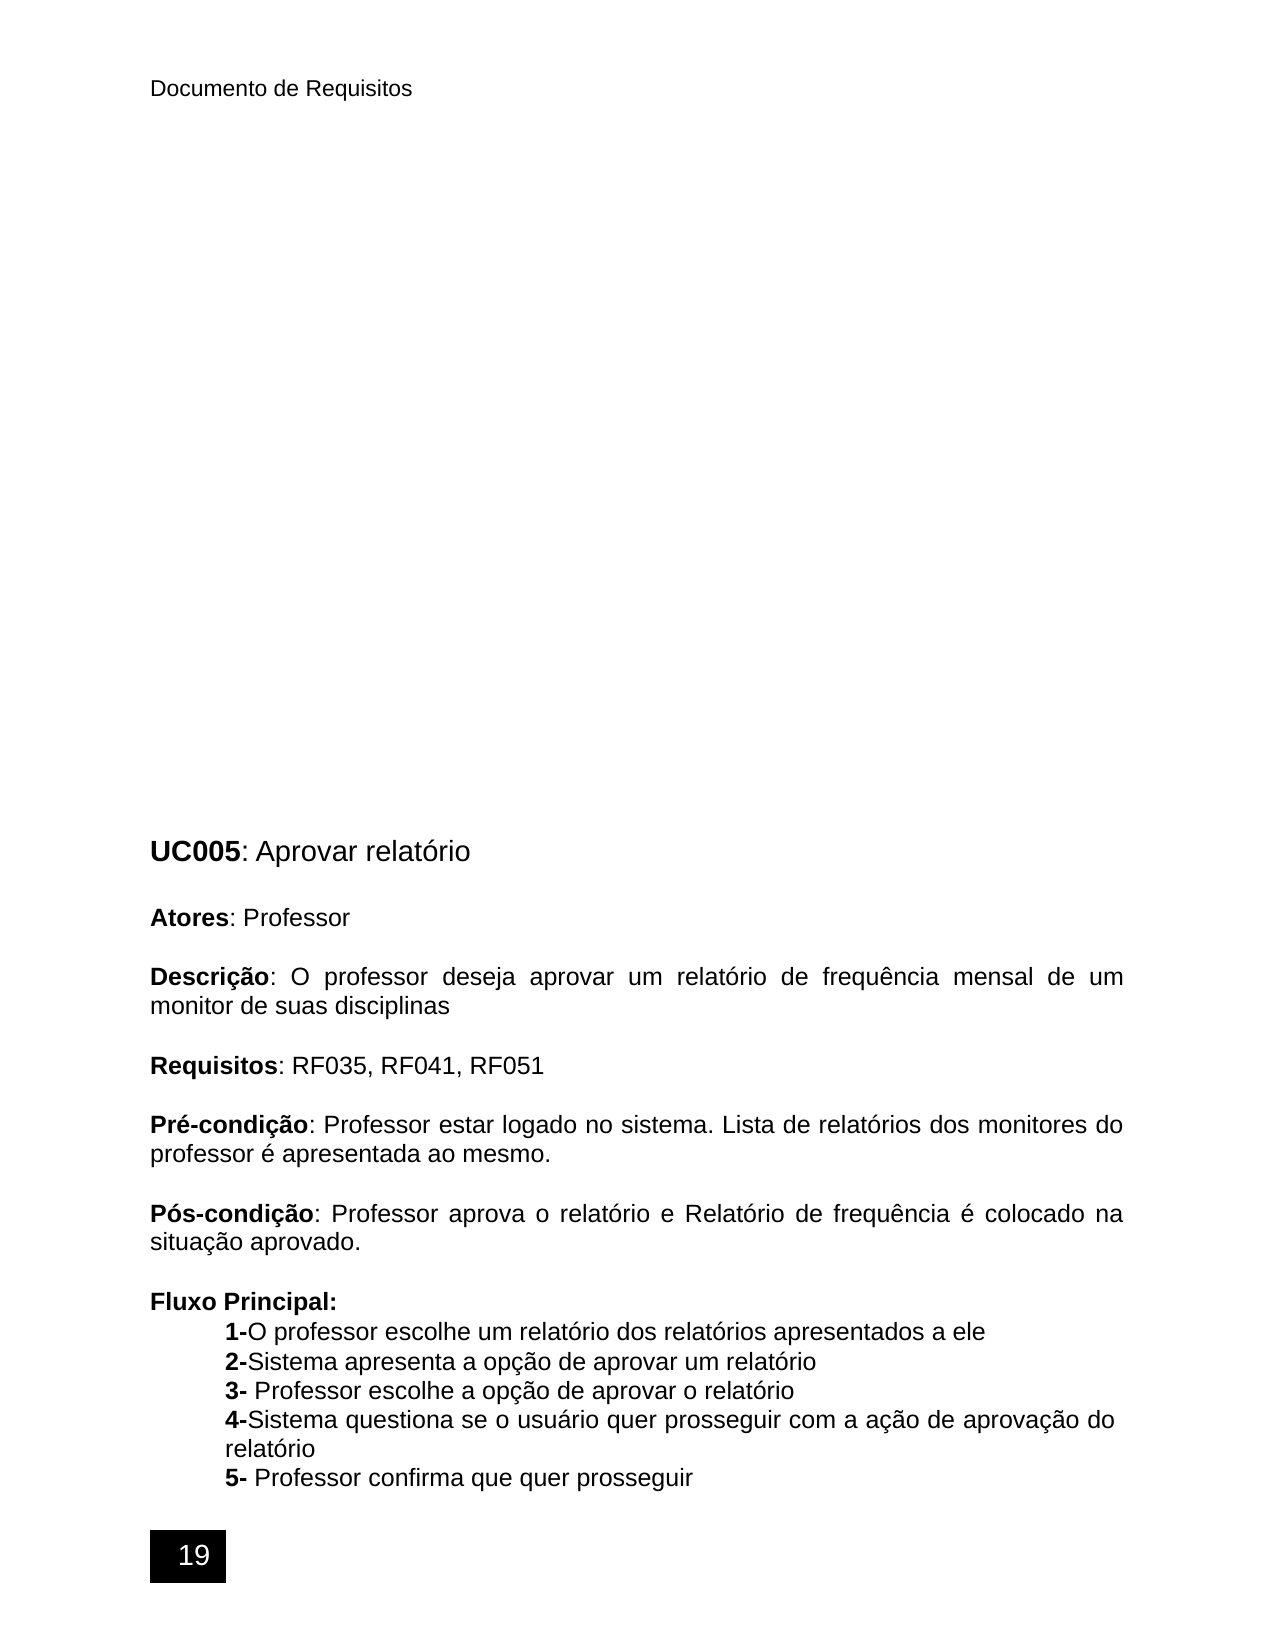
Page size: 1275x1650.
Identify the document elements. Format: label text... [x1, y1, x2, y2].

subtitle UC005: Aprovar relatório [150, 834, 1125, 868]
text 4-Sistema questiona se o usuário quer prosseguir com a ação de aprovação do relatório [150, 1405, 1125, 1462]
text 2-Sistema apresenta a opção de aprovar um relatório [150, 1346, 1125, 1375]
text Atores: Professor [150, 903, 1125, 931]
text Pré-condição: Professor estar logado no sistema. Lista de relatórios dos monitores do professor é apresentada ao mesmo. [150, 1110, 1125, 1168]
text Requisitos: RF035, RF041, RF051 [150, 1051, 1125, 1079]
text 5- Professor confirma que quer prosseguir [150, 1462, 1125, 1491]
text 3- Professor escolhe a opção de aprovar o relatório [150, 1376, 1125, 1405]
text Descrição: O professor deseja aprovar um relatório de frequência mensal de um monitor de suas disciplinas [150, 962, 1125, 1020]
text Fluxo Principal: [150, 1287, 1125, 1316]
text Pós-condição: Professor aprova o relatório e Relatório de frequência é colocado na situação aprovado. [150, 1198, 1125, 1256]
text 1-O professor escolhe um relatório dos relatórios apresentados a ele [150, 1317, 1125, 1345]
